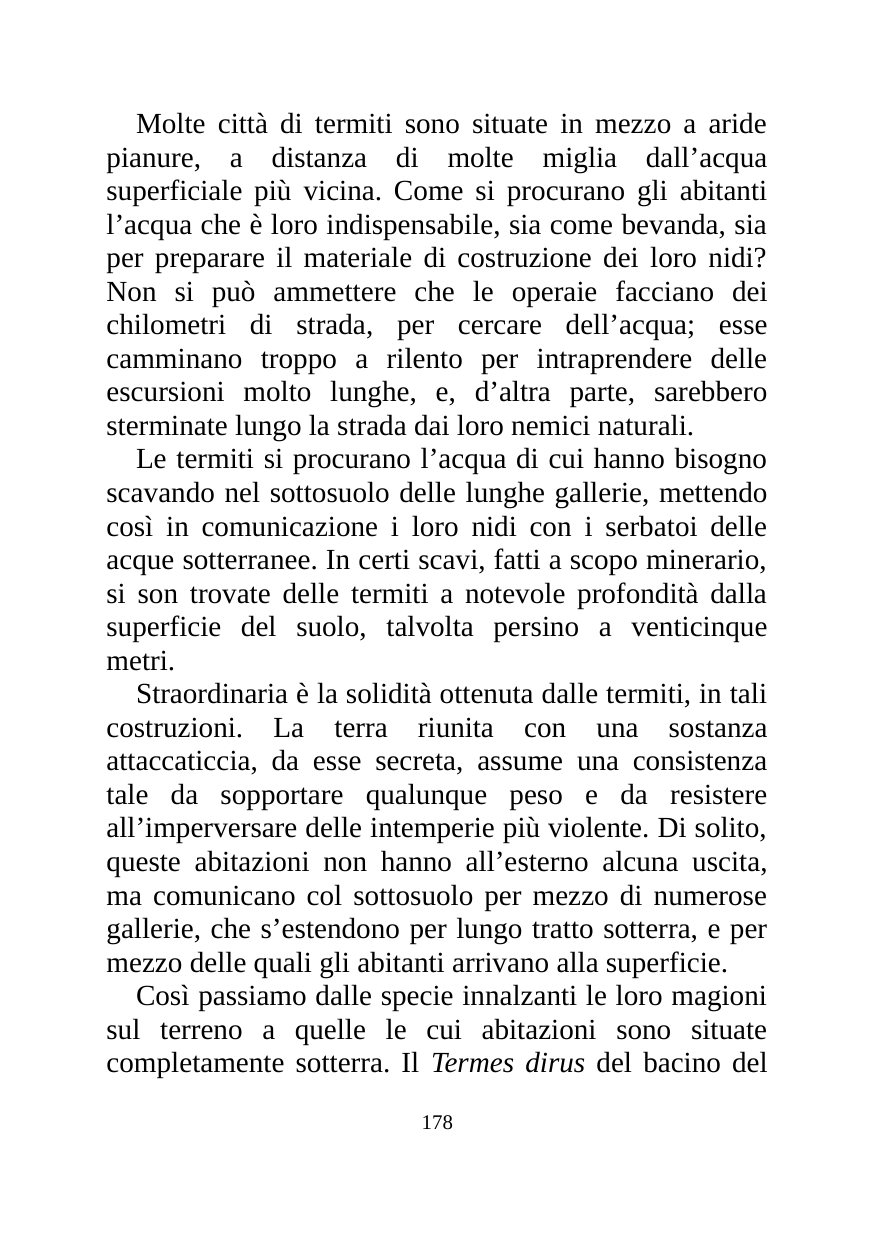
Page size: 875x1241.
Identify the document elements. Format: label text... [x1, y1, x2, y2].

text Le termiti si procurano l’acqua di cui hanno bisogno scavando nel sottosuolo delle lunghe gallerie, mettendo così in comunicazione i loro nidi con i serbatoi delle acque sotterranee. In certi scavi, fatti a scopo minerario, si son trovate delle termiti a notevole profondità dalla superficie del suolo, talvolta persino a venticinque metri. [106, 442, 768, 676]
text Così passiamo dalle specie innalzanti le loro magioni sul terreno a quelle le cui abitazioni sono situate completamente sotterra. Il Termes dirus del bacino del [106, 978, 768, 1079]
text Straordinaria è la solidità ottenuta dalle termiti, in tali costruzioni. La terra riunita con una sostanza attaccaticcia, da esse secreta, assume una consistenza tale da sopportare qualunque peso e da resistere all’imperversare delle intemperie più violente. Di solito, queste abitazioni non hanno all’esterno alcuna uscita, ma comunicano col sottosuolo per mezzo di numerose gallerie, che s’estendono per lungo tratto sotterra, e per mezzo delle quali gli abitanti arrivano alla superficie. [106, 676, 768, 978]
text Molte città di termiti sono situate in mezzo a aride pianure, a distanza di molte miglia dall’acqua superficiale più vicina. Come si procurano gli abitanti l’acqua che è loro indispensabile, sia come bevanda, sia per preparare il materiale di costruzione dei loro nidi? Non si può ammettere che le operaie facciano dei chilometri di strada, per cercare dell’acqua; esse camminano troppo a rilento per intraprendere delle escursioni molto lunghe, e, d’altra parte, sarebbero sterminate lungo la strada dai loro nemici naturali. [106, 106, 768, 442]
